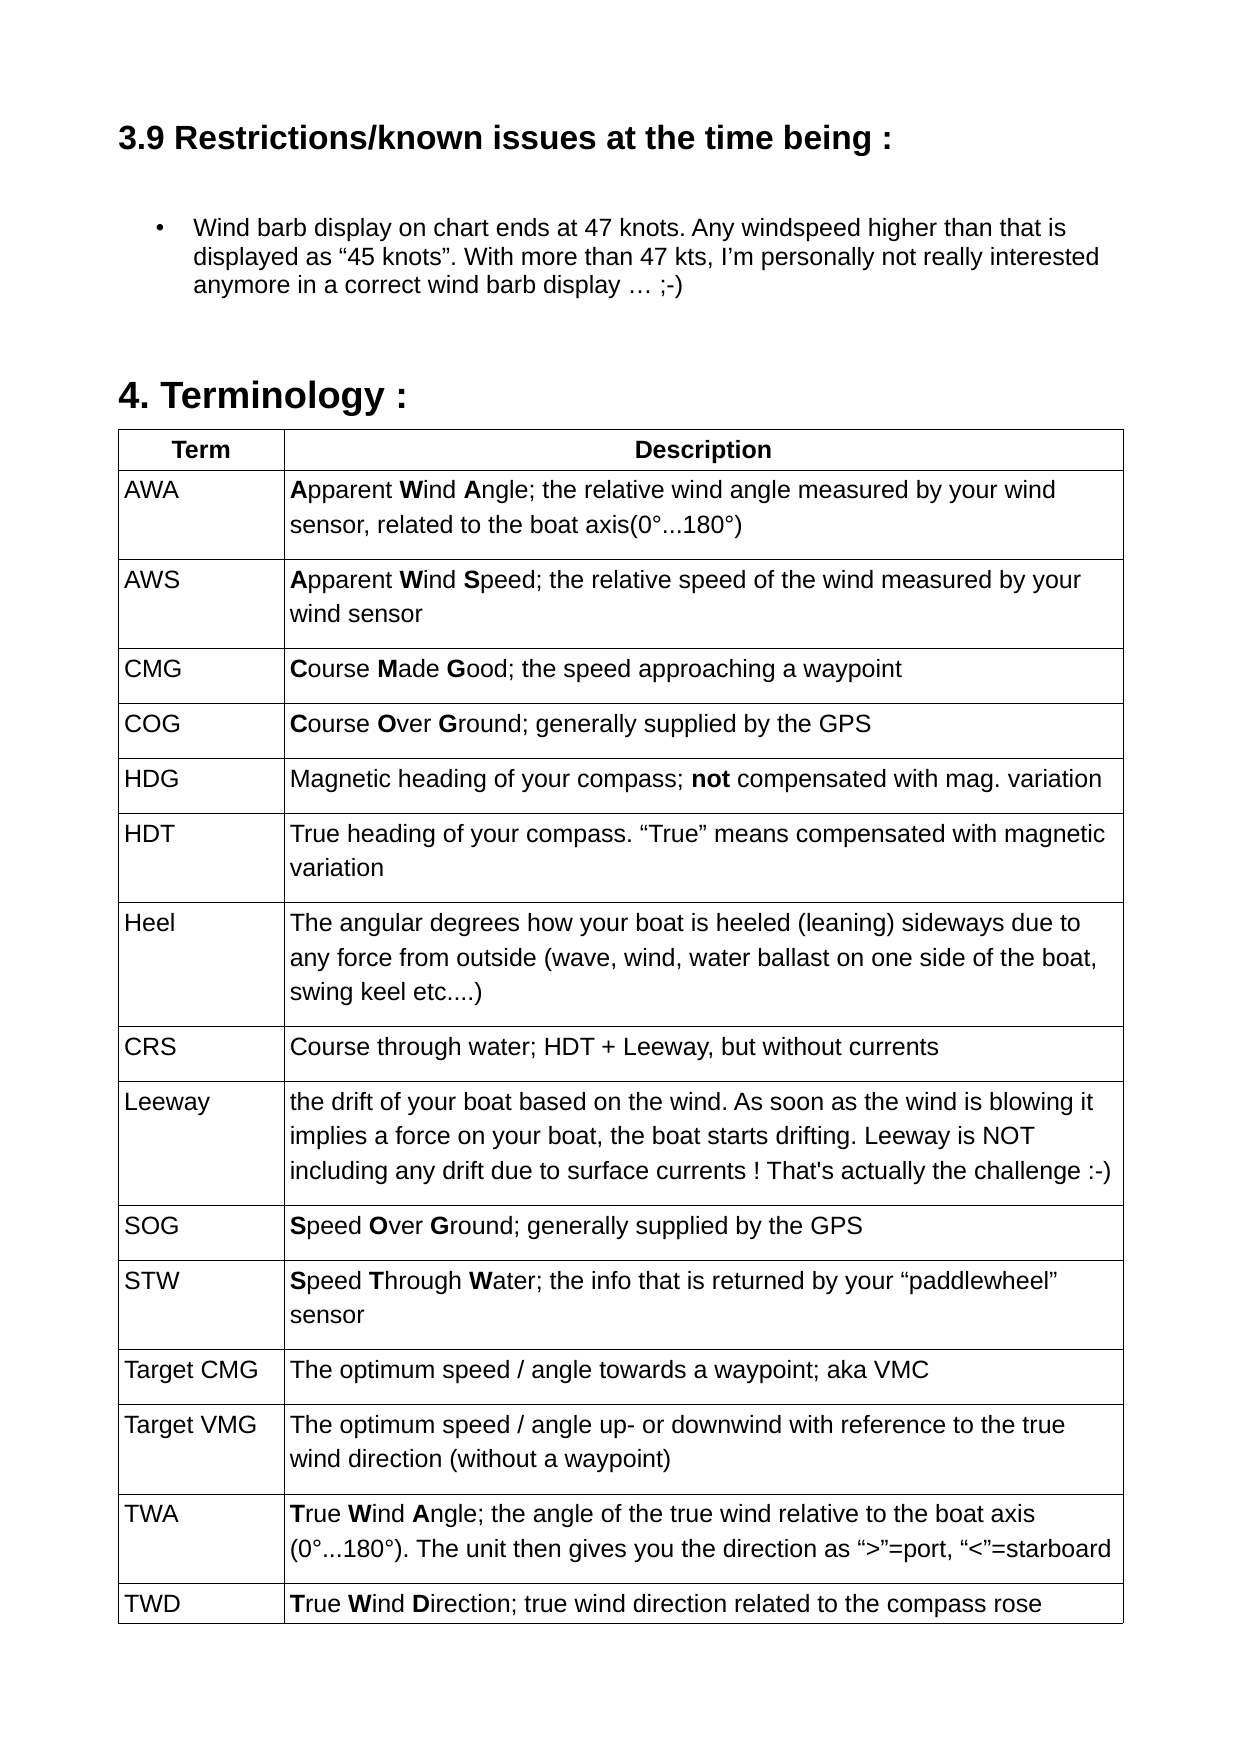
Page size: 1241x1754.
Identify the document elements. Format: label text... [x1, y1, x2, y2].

table_cell TWA [119, 1495, 284, 1583]
table_header Term [119, 430, 284, 469]
table_cell Course through water; HDT + Leeway, but without currents [285, 1027, 1123, 1081]
table_cell TWD [119, 1584, 284, 1623]
subtitle 3.9 Restrictions/known issues at the time being : [118, 118, 1122, 157]
list Wind barb display on chart ends at 47 knots. Any windspeed higher than that is displayed as “45 knots”. With more than 47 kts, I’m personally not really interested anymore in a correct wind barb display … ;-) [156, 213, 1122, 299]
table_cell Magnetic heading of your compass; not compensated with mag. variation [285, 759, 1123, 813]
table_cell The optimum speed / angle up- or downwind with reference to the true wind direction (without a waypoint) [285, 1405, 1123, 1493]
table_cell True heading of your compass. “True” means compensated with magnetic variation [285, 814, 1123, 902]
table_cell SOG [119, 1206, 284, 1260]
table_cell True Wind Angle; the angle of the true wind relative to the boat axis (0°...180°). The unit then gives you the direction as “>”=port, “<”=starboard [285, 1495, 1123, 1583]
table_cell HDG [119, 759, 284, 813]
table_cell Heel [119, 903, 284, 1026]
subtitle 4. Terminology : [118, 373, 1122, 417]
table_cell Leeway [119, 1082, 284, 1205]
table_cell Course Made Good; the speed approaching a waypoint [285, 649, 1123, 703]
table_cell Speed Over Ground; generally supplied by the GPS [285, 1206, 1123, 1260]
table_cell The angular degrees how your boat is heeled (leaning) sideways due to any force from outside (wave, wind, water ballast on one side of the boat, swing keel etc....) [285, 903, 1123, 1026]
table_cell CRS [119, 1027, 284, 1081]
table_cell STW [119, 1261, 284, 1349]
table_cell Target VMG [119, 1405, 284, 1493]
table_cell True Wind Direction; true wind direction related to the compass rose [285, 1584, 1123, 1623]
table_cell CMG [119, 649, 284, 703]
table_cell Target CMG [119, 1350, 284, 1404]
table_cell Apparent Wind Angle; the relative wind angle measured by your wind sensor, related to the boat axis(0°...180°) [285, 471, 1123, 559]
table_cell Course Over Ground; generally supplied by the GPS [285, 704, 1123, 758]
table_cell the drift of your boat based on the wind. As soon as the wind is blowing it implies a force on your boat, the boat starts drifting. Leeway is NOT including any drift due to surface currents ! That's actually the challenge :-) [285, 1082, 1123, 1205]
table_cell AWS [119, 560, 284, 648]
table_cell Apparent Wind Speed; the relative speed of the wind measured by your wind sensor [285, 560, 1123, 648]
table_cell The optimum speed / angle towards a waypoint; aka VMC [285, 1350, 1123, 1404]
table_cell Speed Through Water; the info that is returned by your “paddlewheel” sensor [285, 1261, 1123, 1349]
table_cell AWA [119, 471, 284, 559]
table_cell HDT [119, 814, 284, 902]
table_cell COG [119, 704, 284, 758]
table_header Description [285, 430, 1123, 469]
